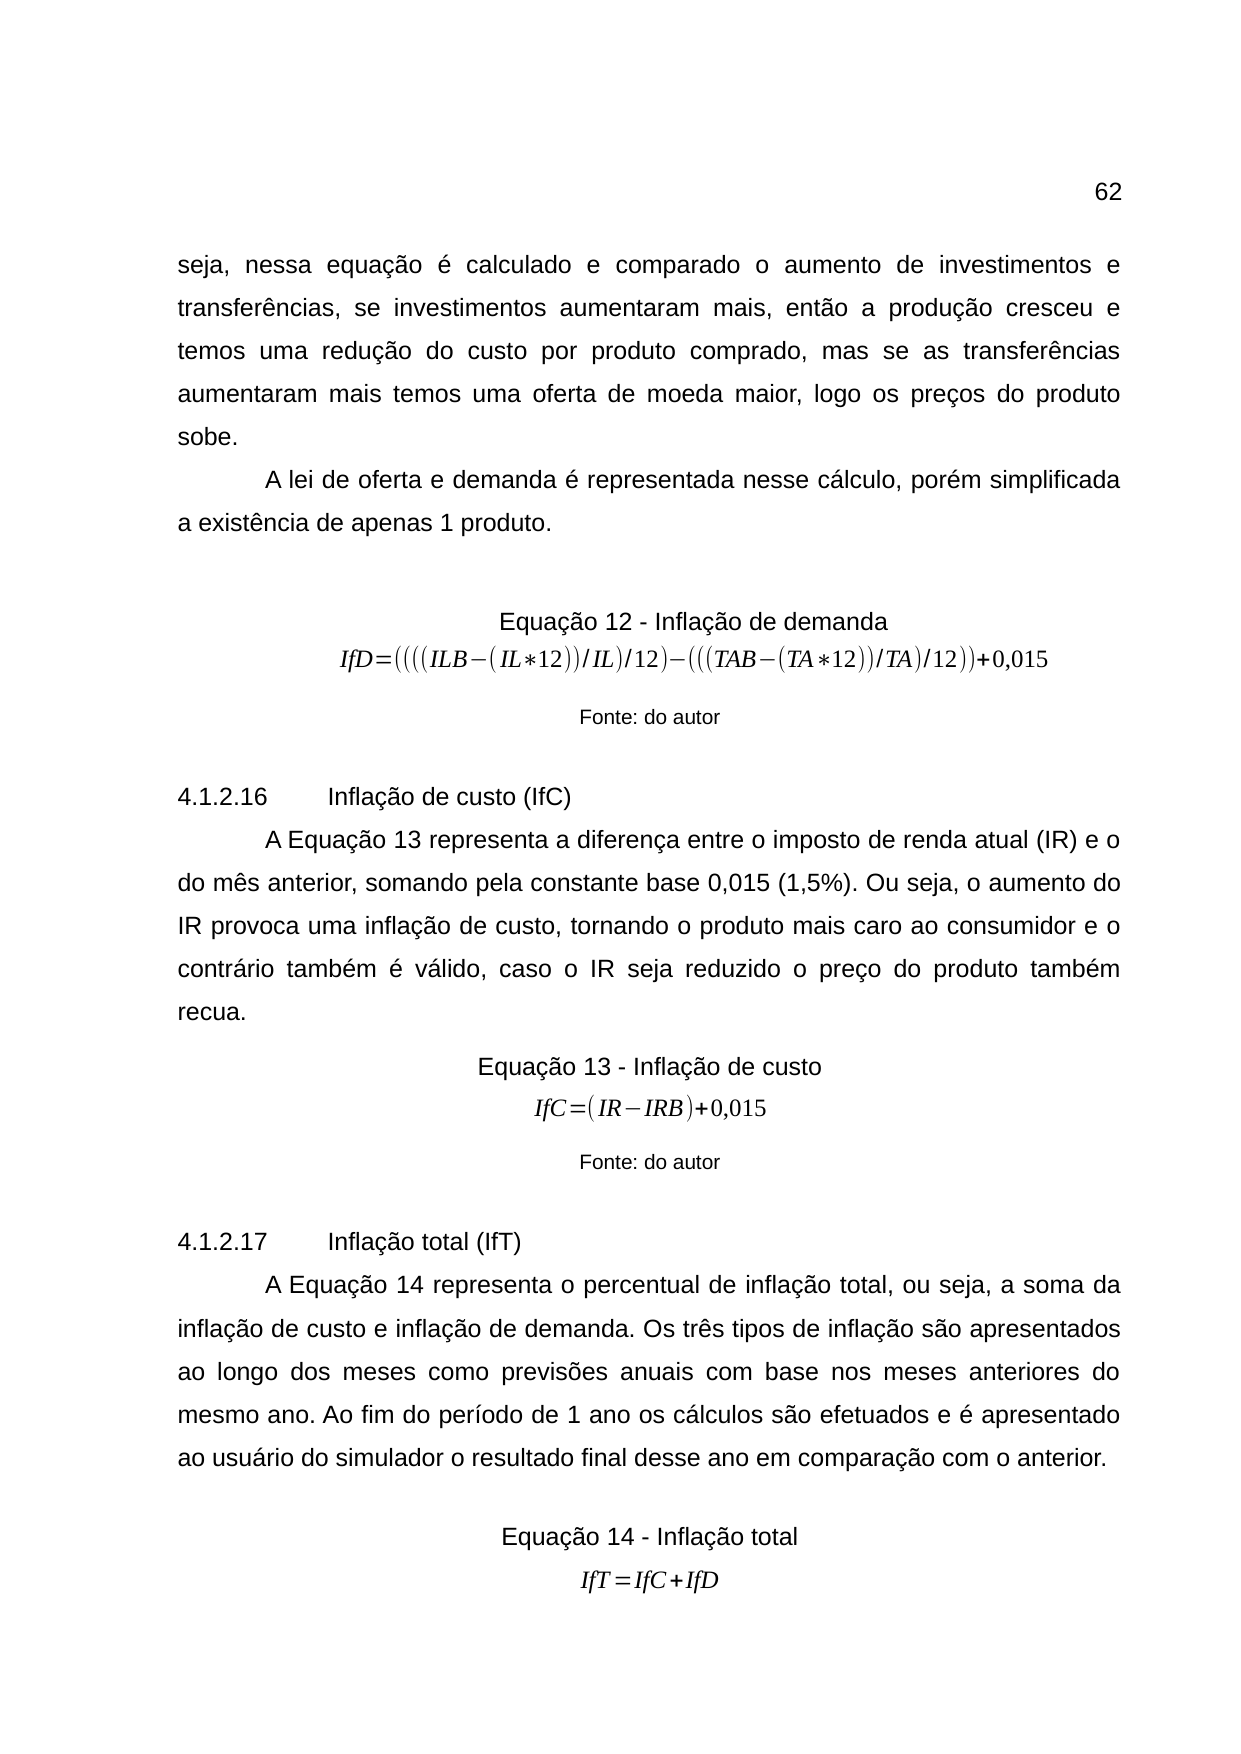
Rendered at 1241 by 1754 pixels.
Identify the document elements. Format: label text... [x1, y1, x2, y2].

text A lei de oferta e demanda é representada nesse cálculo, porém simplificada a existência de apenas 1 produto. [177, 465, 1122, 537]
subtitle Inflação de custo (IfC) [177, 782, 1122, 810]
text A Equação 13 representa a diferença entre o imposto de renda atual (IR) e o do mês anterior, somando pela constante base 0,015 (1,5%). Ou seja, o aumento do IR provoca uma inflação de custo, tornando o produto mais caro ao consumidor e o contrário também é válido, caso o IR seja reduzido o preço do produto também recua. [177, 825, 1122, 1026]
text Equação 12 - Inflação de demanda [332, 606, 1054, 635]
text Equação 13 - Inflação de custo [447, 1052, 853, 1081]
text A Equação 14 representa o percentual de inflação total, ou seja, a soma da inflação de custo e inflação de demanda. Os três tipos de inflação são apresentados ao longo dos meses como previsões anuais com base nos meses anteriores do mesmo ano. Ao fim do período de 1 ano os cálculos são efetuados e é apresentado ao usuário do simulador o resultado final desse ano em comparação com o anterior. [177, 1271, 1122, 1472]
text Fonte: do autor [177, 1150, 1122, 1174]
text Equação 14 - Inflação total [468, 1522, 831, 1550]
text seja, nessa equação é calculado e comparado o aumento de investimentos e transferências, se investimentos aumentaram mais, então a produção cresceu e temos uma redução do custo por produto comprado, mas se as transferências aumentaram mais temos uma oferta de moeda maior, logo os preços do produto sobe. [177, 250, 1122, 451]
subtitle Inflação total (IfT) [177, 1227, 1122, 1256]
text Fonte: do autor [177, 704, 1122, 728]
